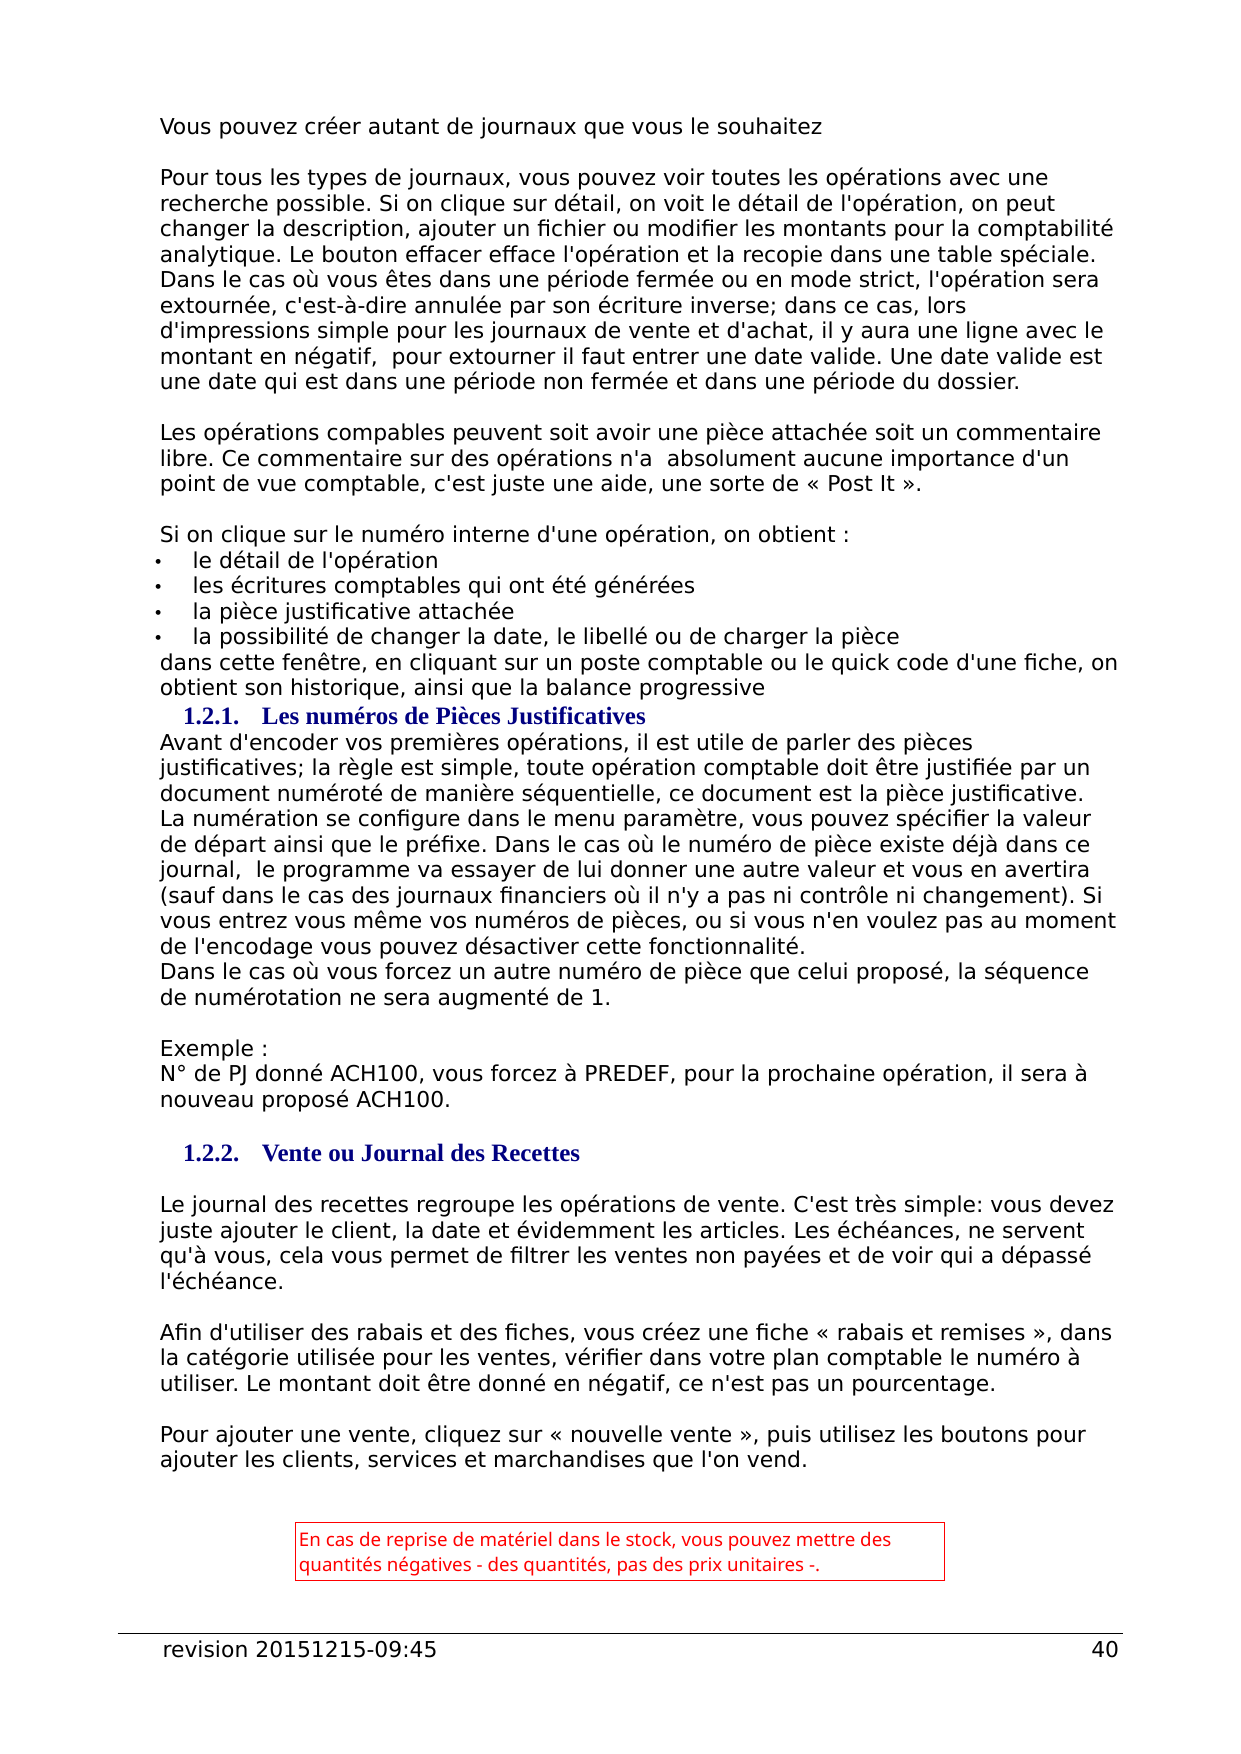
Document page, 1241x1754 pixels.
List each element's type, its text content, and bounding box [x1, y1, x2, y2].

text La numération se configure dans le menu paramètre, vous pouvez spécifier la valeur de départ ainsi que le préfixe. Dans le cas où le numéro de pièce existe déjà dans ce journal, le programme va essayer de lui donner une autre valeur et vous en avertira (sauf dans le cas des journaux financiers où il n'y a pas ni contrôle ni changement). Si vous entrez vous même vos numéros de pièces, ou si vous n'en voulez pas au moment de l'encodage vous pouvez désactiver cette fonctionnalité. [159, 806, 1123, 959]
text N° de PJ donné ACH100, vous forcez à PREDEF, pour la prochaine opération, il sera à nouveau proposé ACH100. [159, 1062, 1123, 1113]
text dans cette fenêtre, en cliquant sur un poste comptable ou le quick code d'une fiche, on obtient son historique, ainsi que la balance progressive [159, 650, 1123, 701]
text Avant d'encoder vos premières opérations, il est utile de parler des pièces justificatives; la règle est simple, toute opération comptable doit être justifiée par un document numéroté de manière séquentielle, ce document est la pièce justificative. [159, 730, 1123, 806]
text Pour tous les types de journaux, vous pouvez voir toutes les opérations avec une recherche possible. Si on clique sur détail, on voit le détail de l'opération, on peut changer la description, ajouter un fichier ou modifier les montants pour la comptabilité analytique. Le bouton effacer efface l'opération et la recopie dans une table spéciale. Dans le cas où vous êtes dans une période fermée ou en mode strict, l'opération sera extournée, c'est-à-dire annulée par son écriture inverse; dans ce cas, lors d'impressions simple pour les journaux de vente et d'achat, il y aura une ligne avec le montant en négatif, pour extourner il faut entrer une date valide. Une date valide est une date qui est dans une période non fermée et dans une période du dossier. [159, 165, 1123, 395]
text Le journal des recettes regroupe les opérations de vente. C'est très simple: vous devez juste ajouter le client, la date et évidemment les articles. Les échéances, ne servent qu'à vous, cela vous permet de filtrer les ventes non payées et de voir qui a dépassé l'échéance. [159, 1192, 1123, 1294]
subtitle Les numéros de Pièces Justificatives [177, 701, 1123, 730]
text Si on clique sur le numéro interne d'une opération, on obtient : [159, 522, 1123, 548]
text En cas de reprise de matériel dans le stock, vous pouvez mettre des quantités négatives - des quantités, pas des prix unitaires -. [296, 1523, 944, 1580]
text Pour ajouter une vente, cliquez sur « nouvelle vente », puis utilisez les boutons pour ajouter les clients, services et marchandises que l'on vend. [159, 1422, 1123, 1473]
text Afin d'utiliser des rabais et des fiches, vous créez une fiche « rabais et remises », dans la catégorie utilisée pour les ventes, vérifier dans votre plan comptable le numéro à utiliser. Le montant doit être donné en négatif, ce n'est pas un pourcentage. [159, 1320, 1123, 1397]
subtitle Vente ou Journal des Recettes [177, 1138, 1123, 1167]
list le détail de l'opération [155, 548, 1123, 573]
text Vous pouvez créer autant de journaux que vous le souhaitez [159, 114, 1123, 139]
text Dans le cas où vous forcez un autre numéro de pièce que celui proposé, la séquence de numérotation ne sera augmenté de 1. [159, 959, 1123, 1011]
list les écritures comptables qui ont été générées [155, 573, 1123, 599]
list la pièce justificative attachée [155, 599, 1123, 624]
list la possibilité de changer la date, le libellé ou de charger la pièce [155, 624, 1123, 650]
text Exemple : [159, 1036, 1123, 1062]
text Les opérations compables peuvent soit avoir une pièce attachée soit un commentaire libre. Ce commentaire sur des opérations n'a absolument aucune importance d'un point de vue comptable, c'est juste une aide, une sorte de « Post It ». [159, 420, 1123, 497]
